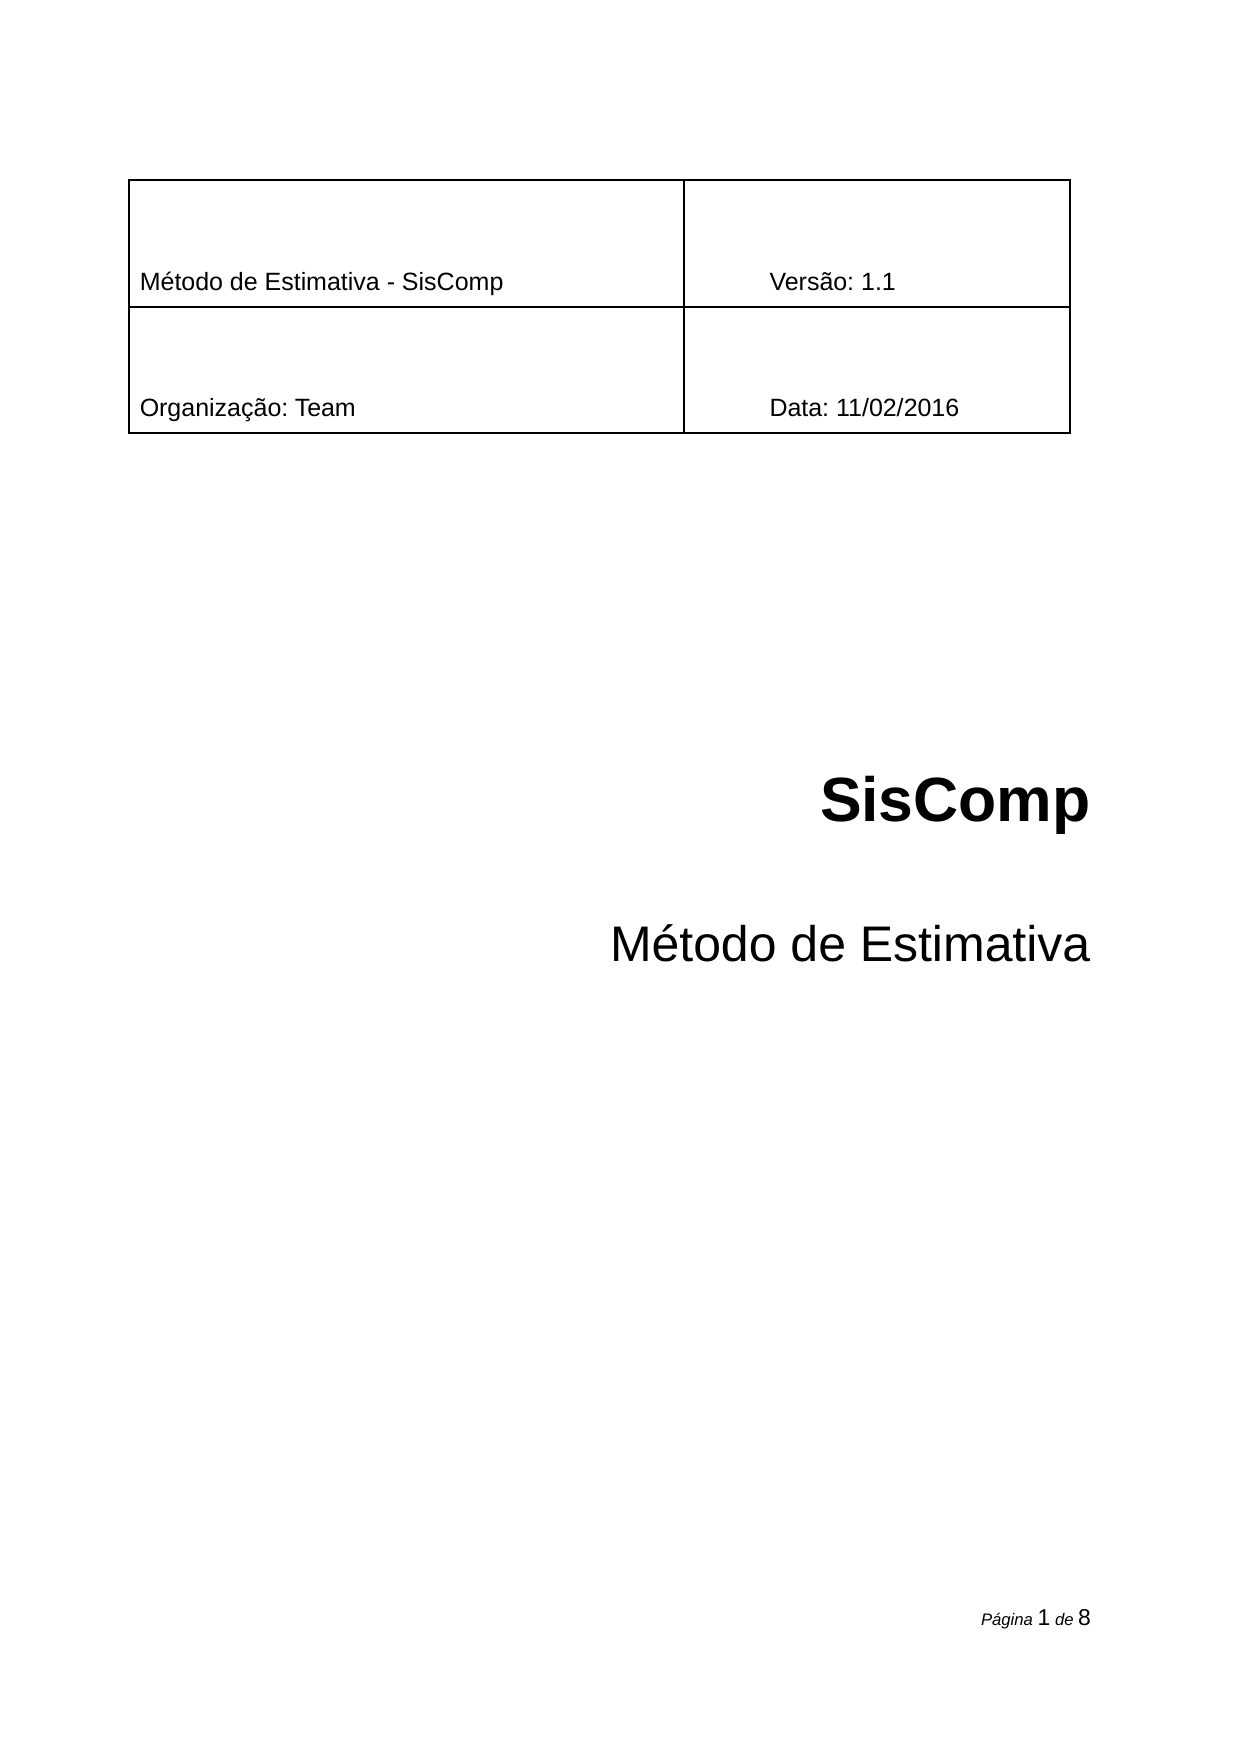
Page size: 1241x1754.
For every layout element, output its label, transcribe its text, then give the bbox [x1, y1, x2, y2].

subtitle Método de Estimativa [262, 914, 1091, 972]
subtitle SisComp [262, 763, 1091, 835]
